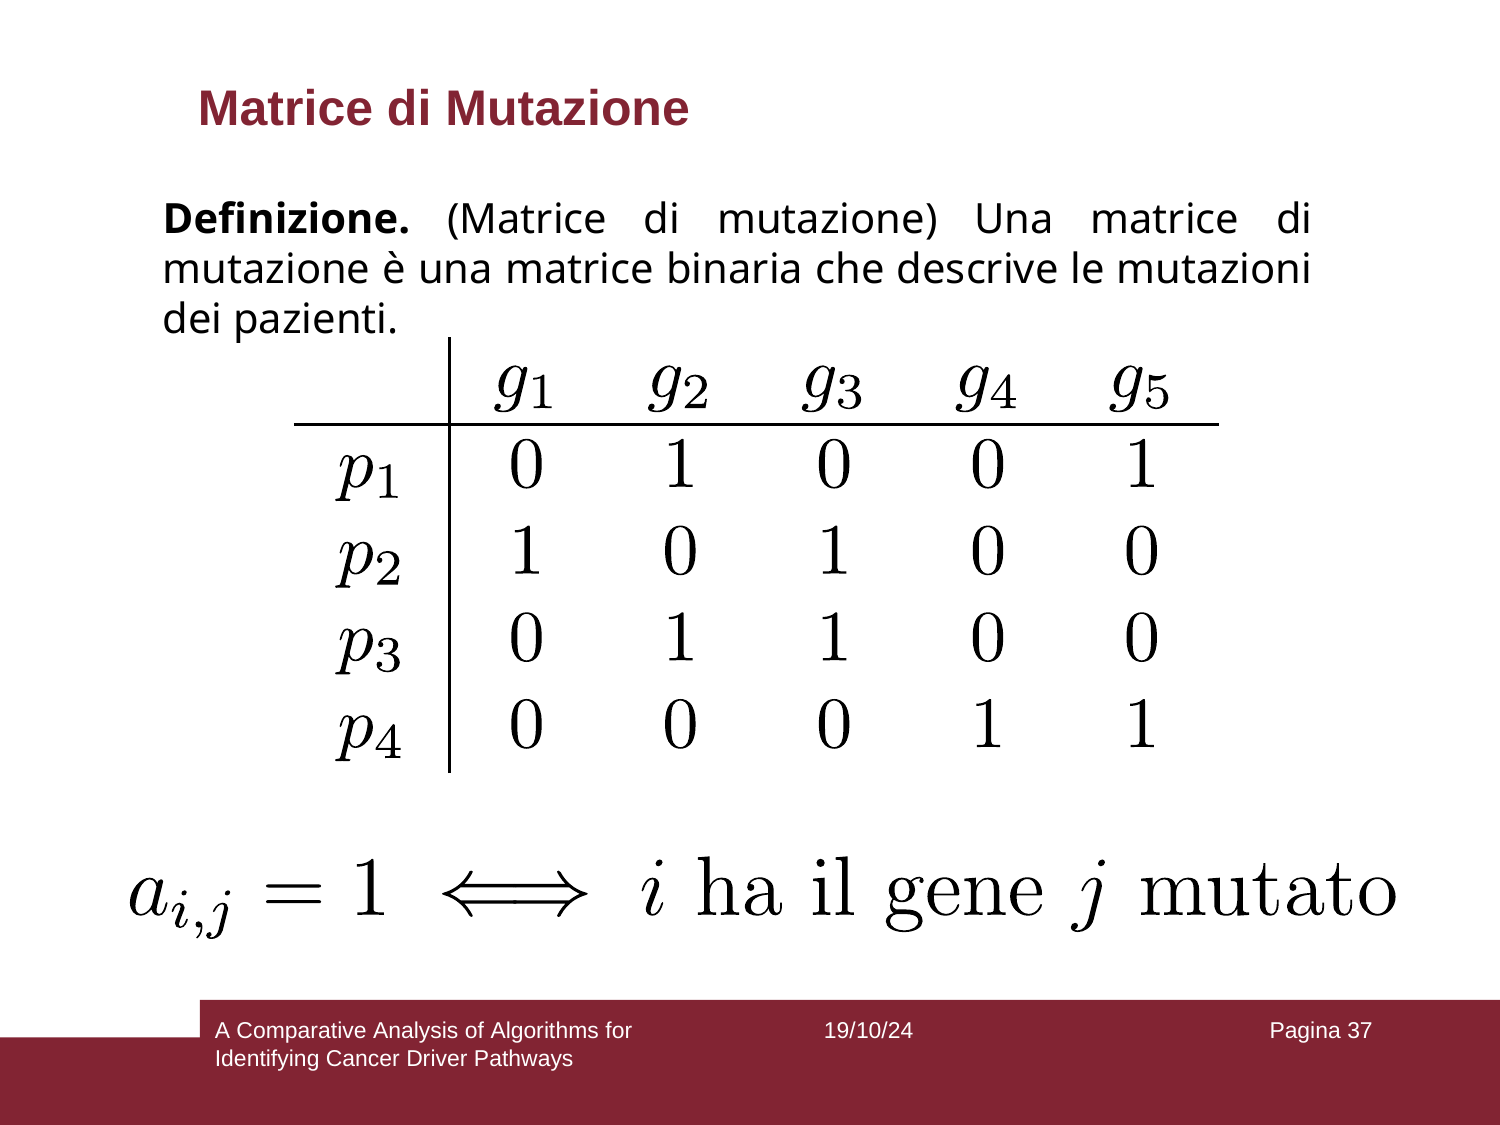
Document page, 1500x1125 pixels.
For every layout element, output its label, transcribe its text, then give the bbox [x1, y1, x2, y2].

title Matrice di Mutazione [183, 67, 1400, 150]
picture [293, 350, 1239, 780]
text_box A Comparative Analysis of Algorithms for Identifying Cancer Driver Pathways [199, 1008, 676, 1084]
picture [129, 856, 1396, 939]
text_box Pagina <number> [1074, 1008, 1388, 1084]
text_box 19/10/24 [712, 1008, 1026, 1084]
text_box Definizione. (Matrice di mutazione) Una matrice di mutazione è una matrice binaria che descrive le mutazioni dei pazienti. [147, 184, 1359, 350]
